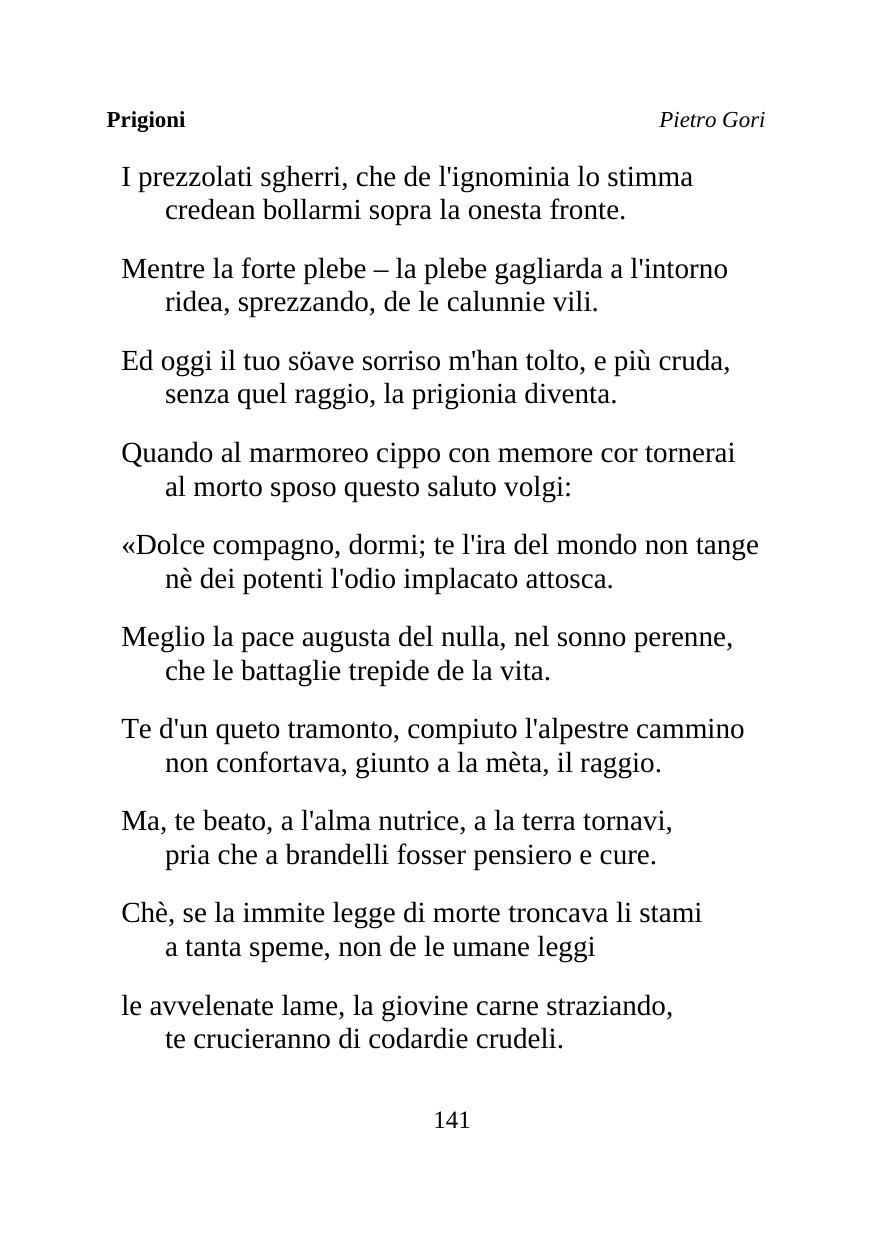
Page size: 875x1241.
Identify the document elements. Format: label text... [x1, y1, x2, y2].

text I prezzolati sgherri, che de l'ignominia lo stimma credean bollarmi sopra la onesta fronte. [121, 159, 768, 226]
text «Dolce compagno, dormi; te l'ira del mondo non tange nè dei potenti l'odio implacato attosca. [121, 527, 768, 594]
text Ma, te beato, a l'alma nutrice, a la terra tornavi, pria che a brandelli fosser pensiero e cure. [121, 803, 768, 871]
text Quando al marmoreo cippo con memore cor tornerai al morto sposo questo saluto volgi: [121, 435, 768, 502]
text Chè, se la immite legge di morte troncava li stami a tanta speme, non de le umane leggi [121, 896, 768, 963]
text Mentre la forte plebe – la plebe gagliarda a l'intorno ridea, sprezzando, de le calunnie vili. [121, 251, 768, 318]
text le avvelenate lame, la giovine carne straziando, te crucieranno di codardie crudeli. [121, 988, 768, 1055]
text Meglio la pace augusta del nulla, nel sonno perenne, che le battaglie trepide de la vita. [121, 619, 768, 686]
text Te d'un queto tramonto, compiuto l'alpestre cammino non confortava, giunto a la mèta, il raggio. [121, 711, 768, 778]
text Ed oggi il tuo söave sorriso m'han tolto, e più cruda, senza quel raggio, la prigionia diventa. [121, 343, 768, 410]
